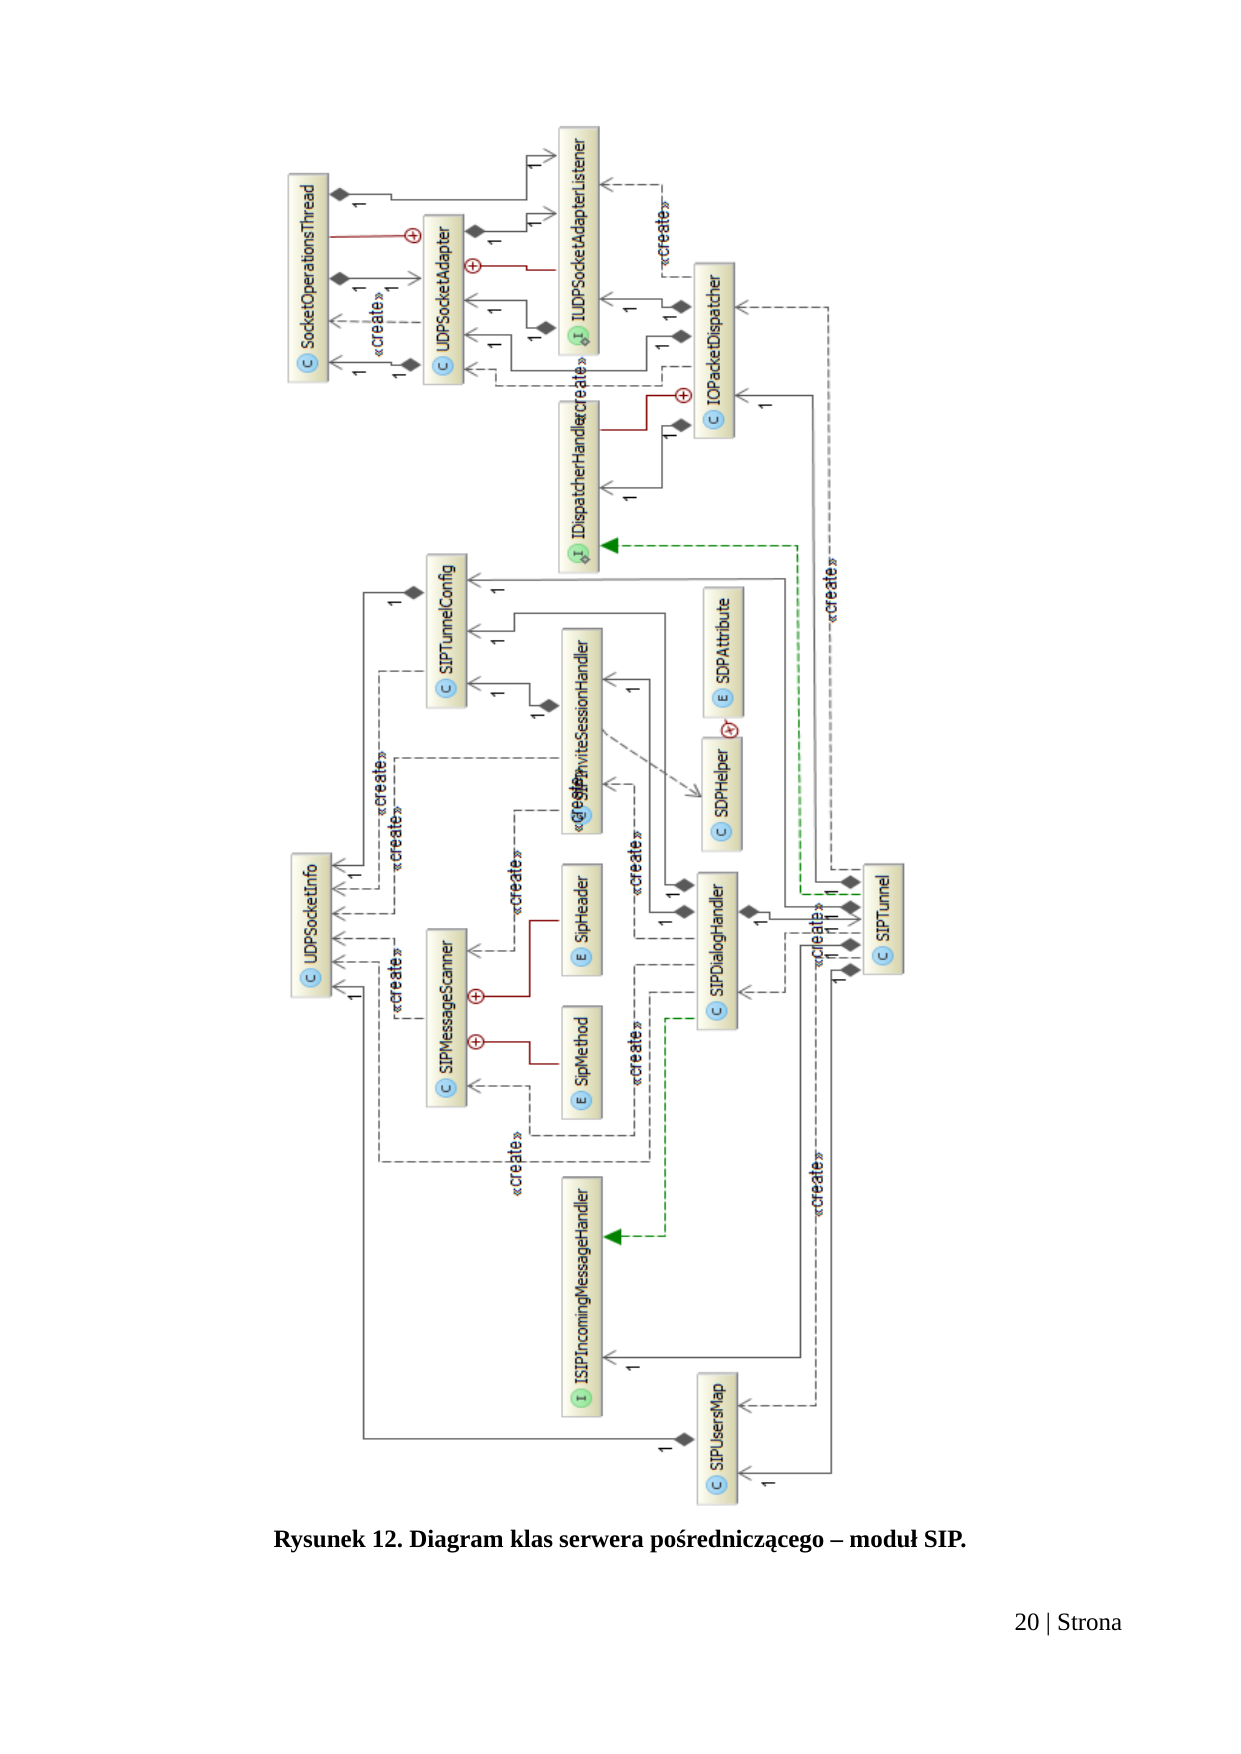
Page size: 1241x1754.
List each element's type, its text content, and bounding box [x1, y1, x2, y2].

table_header Rysunek 12. Diagram klas serwera pośredniczącego – moduł SIP. [118, 118, 1122, 1576]
picture [257, 118, 983, 1510]
